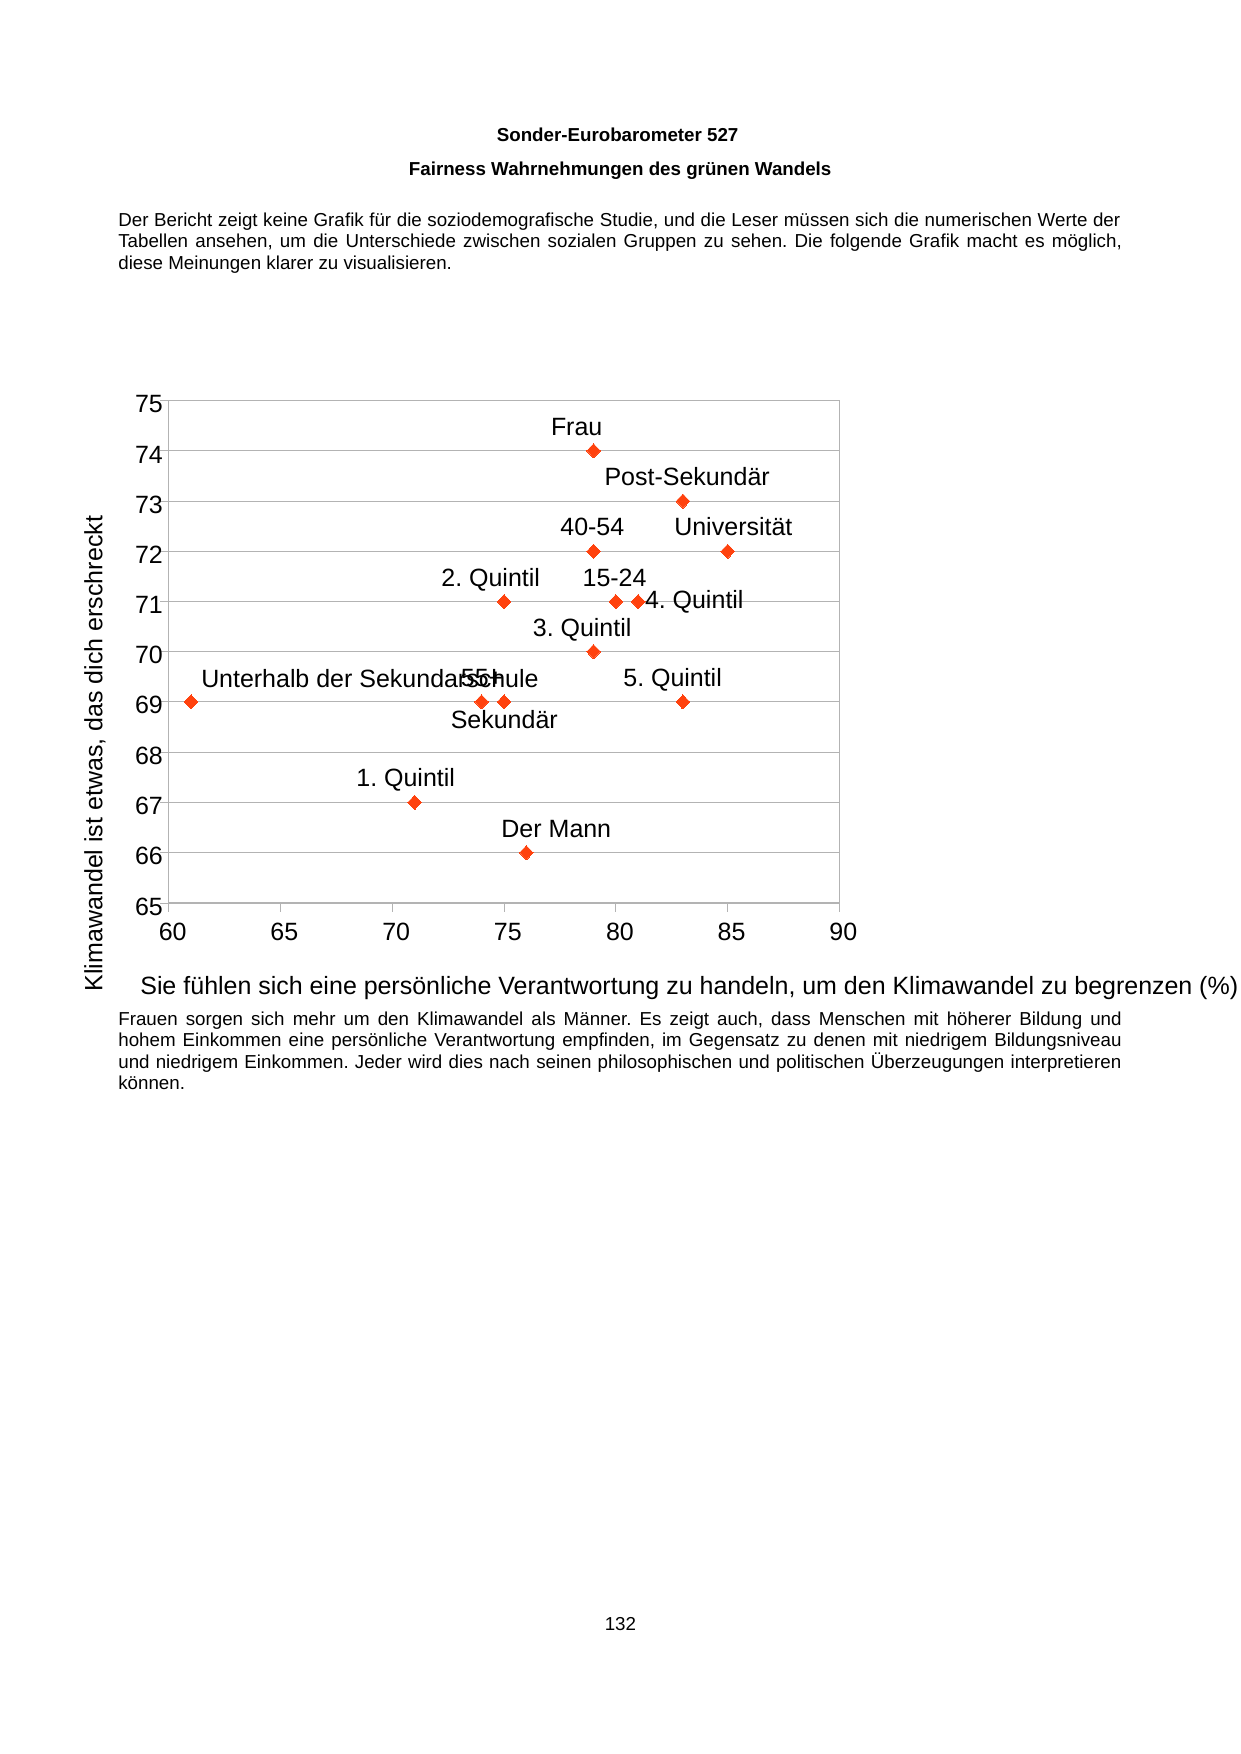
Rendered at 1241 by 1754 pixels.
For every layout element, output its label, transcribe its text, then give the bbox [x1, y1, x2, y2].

text Der Bericht zeigt keine Grafik für die soziodemografische Studie, und die Leser müssen sich die numerischen Werte der Tabellen ansehen, um die Unterschiede zwischen sozialen Gruppen zu sehen. Die folgende Grafik macht es möglich, diese Meinungen klarer zu visualisieren. [118, 208, 1122, 273]
text Frauen sorgen sich mehr um den Klimawandel als Männer. Es zeigt auch, dass Menschen mit höherer Bildung und hohem Einkommen eine persönliche Verantwortung empfinden, im Gegensatz zu denen mit niedrigem Bildungsniveau und niedrigem Einkommen. Jeder wird dies nach seinen philosophischen und politischen Überzeugungen interpretieren können. [118, 324, 1122, 1094]
